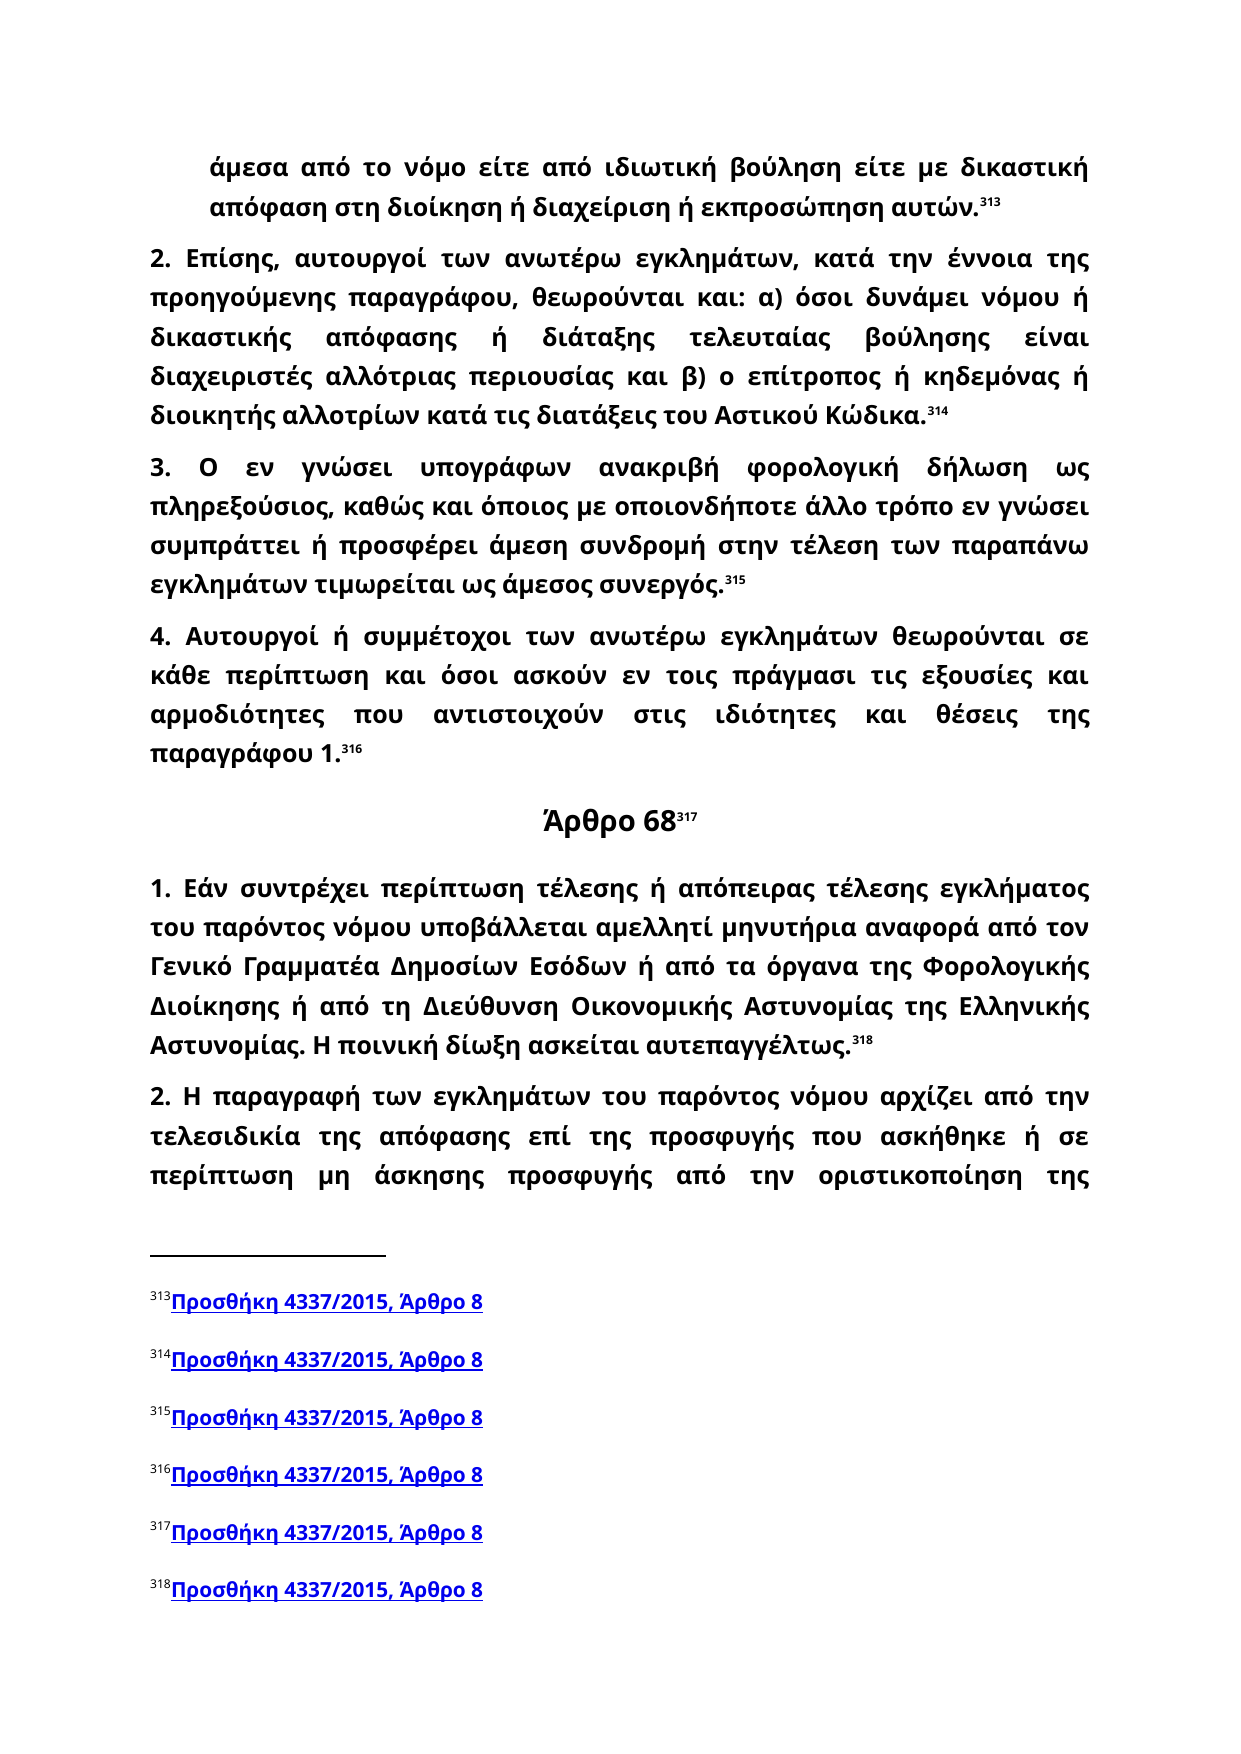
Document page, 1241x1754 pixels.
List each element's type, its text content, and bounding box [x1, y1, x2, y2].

text 4. Αυτουργοί ή συμμέτοχοι των ανωτέρω εγκλημάτων θεωρούνται σε κάθε περίπτωση και όσοι ασκούν εν τοις πράγμασι τις εξουσίες και αρμοδιότητες που αντιστοιχούν στις ιδιότητες και θέσεις της παραγράφου 1. [150, 618, 1090, 770]
text Προσθήκη 4337/2015, Άρθρο 8 [150, 1345, 1090, 1373]
text Προσθήκη 4337/2015, Άρθρο 8 [150, 1518, 1090, 1546]
subtitle Άρθρο 68 [150, 800, 1090, 840]
text Προσθήκη 4337/2015, Άρθρο 8 [150, 1287, 1090, 1316]
text 1. Εάν συντρέχει περίπτωση τέλεσης ή απόπειρας τέλεσης εγκλήματος του παρόντος νόμου υποβάλλεται αμελλητί μηνυτήρια αναφορά από τον Γενικό Γραμματέα Δημοσίων Εσόδων ή από τα όργανα της Φορολογικής Διοίκησης ή από τη Διεύθυνση Οικονομικής Αστυνομίας της Ελληνικής Αστυνομίας. Η ποινική δίωξη ασκείται αυτεπαγγέλτως. [150, 871, 1090, 1061]
text 3. Ο εν γνώσει υπογράφων ανακριβή φορολογική δήλωση ως πληρεξούσιος, καθώς και όποιος με οποιονδήποτε άλλο τρόπο εν γνώσει συμπράττει ή προσφέρει άμεση συνδρομή στην τέλεση των παραπάνω εγκλημάτων τιμωρείται ως άμεσος συνεργός. [150, 449, 1090, 601]
text 2. Επίσης, αυτουργοί των ανωτέρω εγκλημάτων, κατά την έννοια της προηγούμενης παραγράφου, θεωρούνται και: α) όσοι δυνάμει νόμου ή δικαστικής απόφασης ή διάταξης τελευταίας βούλησης είναι διαχειριστές αλλότριας περιουσίας και β) ο επίτροπος ή κηδεμόνας ή διοικητής αλλοτρίων κατά τις διατάξεις του Αστικού Κώδικα. [150, 241, 1090, 432]
text Προσθήκη 4337/2015, Άρθρο 8 [150, 1576, 1090, 1604]
text Προσθήκη 4337/2015, Άρθρο 8 [150, 1460, 1090, 1489]
text Προσθήκη 4337/2015, Άρθρο 8 [150, 1403, 1090, 1431]
list άμεσα από το νόμο είτε από ιδιωτική βούληση είτε με δικαστική απόφαση στη διοίκηση ή διαχείριση ή εκπροσώπηση αυτών. [150, 150, 1090, 223]
text 2. Η παραγραφή των εγκλημάτων του παρόντος νόμου αρχίζει από την τελεσιδικία της απόφασης επί της προσφυγής που ασκήθηκε ή σε περίπτωση μη άσκησης προσφυγής από την οριστικοποίηση της [150, 1079, 1090, 1191]
